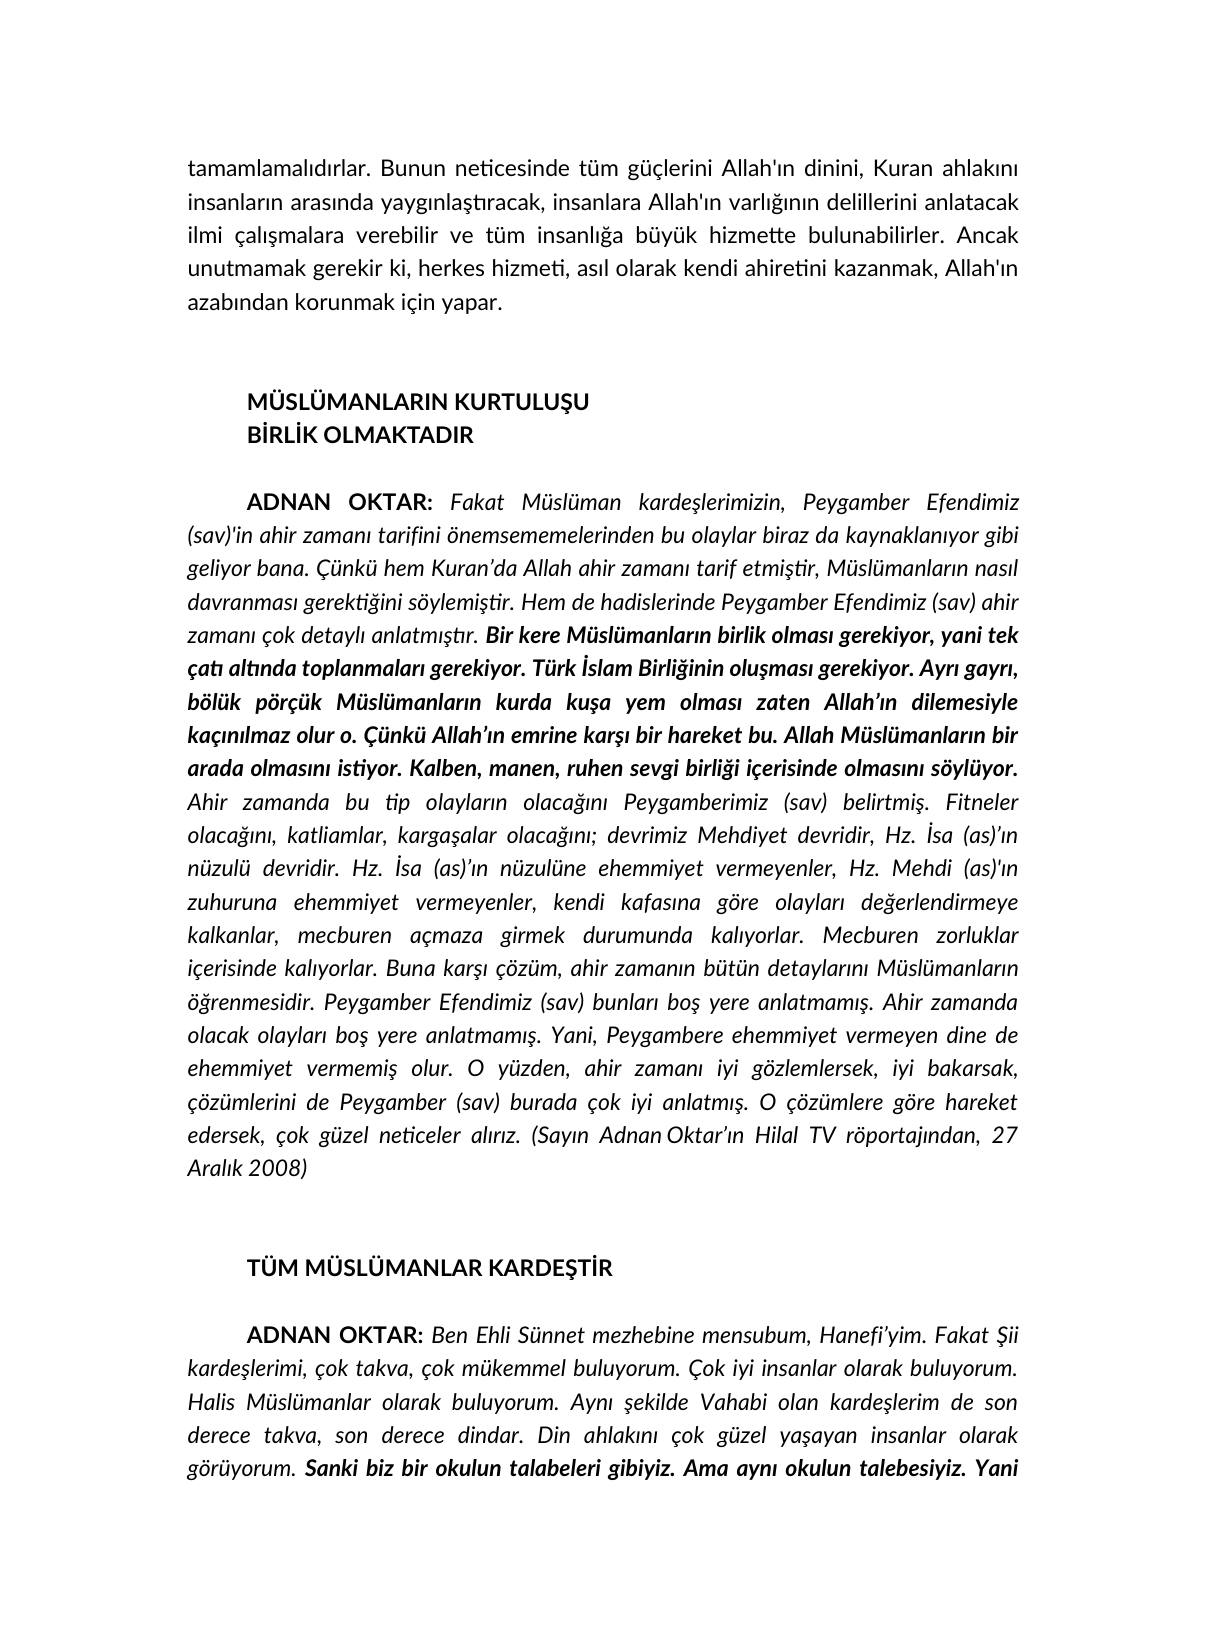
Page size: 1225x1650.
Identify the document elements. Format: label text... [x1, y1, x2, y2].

text Adnan Oktar: Ben Ehli Sünnet mezhebine mensubum, Hanefi’yim. Fakat Şii kardeşlerimi, çok takva, çok mükemmel buluyorum. Çok iyi insanlar olarak buluyorum. Halis Müslümanlar olarak buluyorum. Aynı şekilde Vahabi olan kardeşlerim de son derece takva, son derece dindar. Din ahlakını çok güzel yaşayan insanlar olarak görüyorum. Sanki biz bir okulun talabeleri gibiyiz. Ama aynı okulun talebesiyiz. Yani [187, 1317, 1020, 1483]
text TÜM MÜSLÜMANLAR KARDEŞTİR [187, 1250, 1020, 1283]
text tamamlamalıdırlar. Bunun neticesinde tüm güçlerini Allah'ın dinini, Kuran ahlakını insanların arasında yaygınlaştıracak, insanlara Allah'ın varlığının delillerini anlatacak ilmi çalışmalara verebilir ve tüm insanlığa büyük hizmette bulunabilirler. Ancak unutmamak gerekir ki, herkes hizmeti, asıl olarak kendi ahiretini kazanmak, Allah'ın azabından korunmak için yapar. [187, 150, 1020, 317]
text ADNAN OKTAR: Fakat Müslüman kardeşlerimizin, Peygamber Efendimiz (sav)'in ahir zamanı tarifini önemsememelerinden bu olaylar biraz da kaynaklanıyor gibi geliyor bana. Çünkü hem Kuran’da Allah ahir zamanı tarif etmiştir, Müslümanların nasıl davranması gerektiğini söylemiştir. Hem de hadislerinde Peygamber Efendimiz (sav) ahir zamanı çok detaylı anlatmıştır. Bir kere Müslümanların birlik olması gerekiyor, yani tek çatı altında toplanmaları gerekiyor. Türk İslam Birliğinin oluşması gerekiyor. Ayrı gayrı, bölük pörçük Müslümanların kurda kuşa yem olması zaten Allah’ın dilemesiyle kaçınılmaz olur o. Çünkü Allah’ın emrine karşı bir hareket bu. Allah Müslümanların bir arada olmasını istiyor. Kalben, manen, ruhen sevgi birliği içerisinde olmasını söylüyor. Ahir zamanda bu tip olayların olacağını Peygamberimiz (sav) belirtmiş. Fitneler olacağını, katliamlar, kargaşalar olacağını; devrimiz Mehdiyet devridir, Hz. İsa (as)’ın nüzulü devridir. Hz. İsa (as)’ın nüzulüne ehemmiyet vermeyenler, Hz. Mehdi (as)'ın zuhuruna ehemmiyet vermeyenler, kendi kafasına göre olayları değerlendirmeye kalkanlar, mecburen açmaza girmek durumunda kalıyorlar. Mecburen zorluklar içerisinde kalıyorlar. Buna karşı çözüm, ahir zamanın bütün detaylarını Müslümanların öğrenmesidir. Peygamber Efendimiz (sav) bunları boş yere anlatmamış. Ahir zamanda olacak olayları boş yere anlatmamış. Yani, Peygambere ehemmiyet vermeyen dine de ehemmiyet vermemiş olur. O yüzden, ahir zamanı iyi gözlemlersek, iyi bakarsak, çözümlerini de Peygamber (sav) burada çok iyi anlatmış. O çözümlere göre hareket edersek, çok güzel neticeler alırız. (Sayın Adnan Oktar’ın Hilal TV röportajından, 27 Aralık 2008) [187, 483, 1020, 1183]
subtitle MÜSLÜMANLARIN KURTULUŞU [187, 383, 1020, 417]
subtitle BİRLİK OLMAKTADIR [187, 417, 1020, 450]
